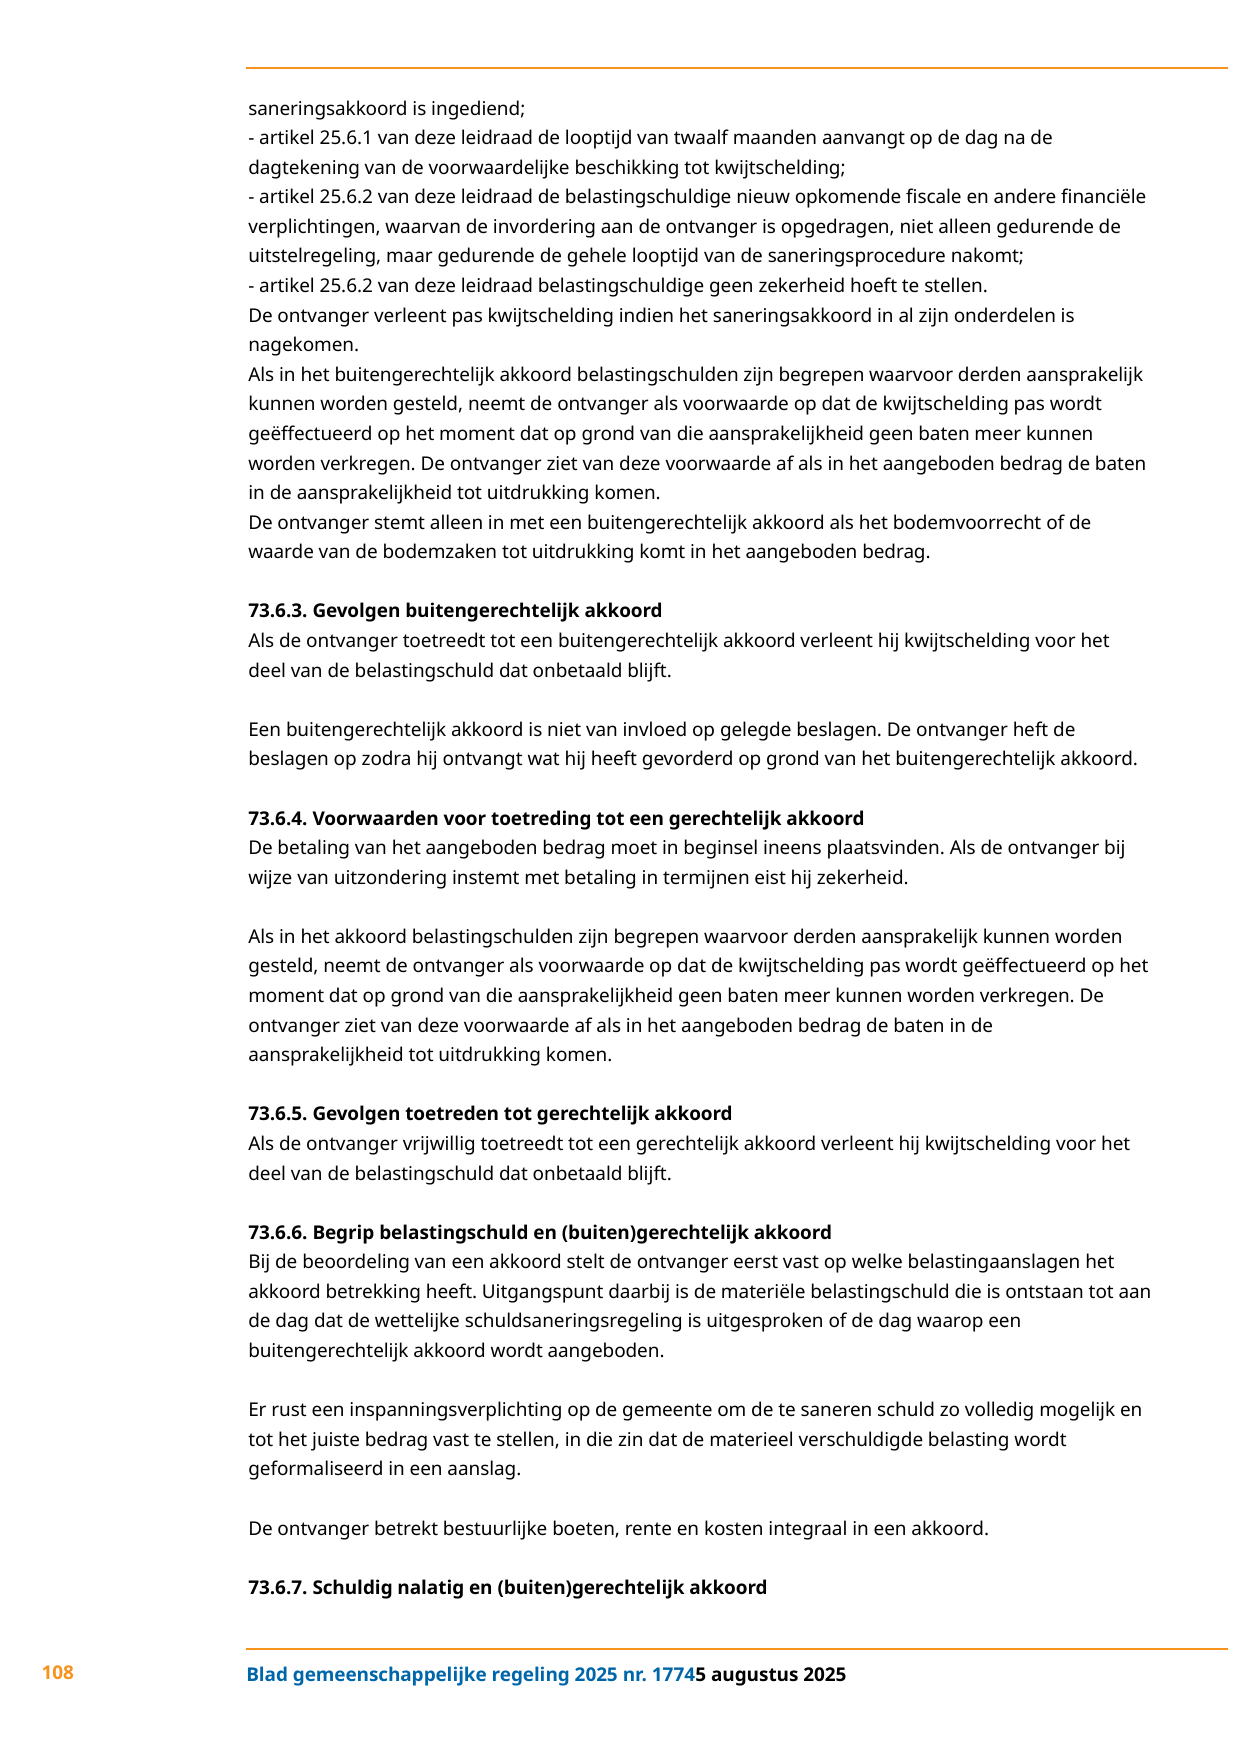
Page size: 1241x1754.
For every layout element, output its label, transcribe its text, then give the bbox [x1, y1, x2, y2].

text Als in het akkoord belastingschulden zijn begrepen waarvoor derden aansprakelijk kunnen worden gesteld, neemt de ontvanger als voorwaarde op dat de kwijtschelding pas wordt geëffectueerd op het moment dat op grond van die aansprakelijkheid geen baten meer kunnen worden verkregen. De ontvanger ziet van deze voorwaarde af als in het aangeboden bedrag de baten in de aansprakelijkheid tot uitdrukking komen. [248, 923, 1152, 1067]
text 73.6.3. Gevolgen buitengerechtelijk akkoord [248, 598, 1152, 623]
text 73.6.4. Voorwaarden voor toetreding tot een gerechtelijk akkoord [248, 805, 1152, 831]
text 73.6.5. Gevolgen toetreden tot gerechtelijk akkoord [248, 1101, 1152, 1126]
text Als de ontvanger toetreedt tot een buitengerechtelijk akkoord verleent hij kwijtschelding voor het deel van de belastingschuld dat onbetaald blijft. [248, 627, 1152, 683]
text saneringsakkoord is ingediend; [248, 95, 1152, 121]
text De ontvanger stemt alleen in met een buitengerechtelijk akkoord als het bodemvoorrecht of de waarde van de bodemzaken tot uitdrukking komt in het aangeboden bedrag. [248, 509, 1152, 564]
text De ontvanger betrekt bestuurlijke boeten, rente en kosten integraal in een akkoord. [248, 1515, 1152, 1541]
text - artikel 25.6.1 van deze leidraad de looptijd van twaalf maanden aanvangt op de dag na de dagtekening van de voorwaardelijke beschikking tot kwijtschelding; [248, 124, 1152, 180]
text 73.6.7. Schuldig nalatig en (buiten)gerechtelijk akkoord [248, 1574, 1152, 1600]
text Er rust een inspanningsverplichting op de gemeente om de te saneren schuld zo volledig mogelijk en tot het juiste bedrag vast te stellen, in die zin dat de materieel verschuldigde belasting wordt geformaliseerd in een aanslag. [248, 1396, 1152, 1481]
text De ontvanger verleent pas kwijtschelding indien het saneringsakkoord in al zijn onderdelen is nagekomen. [248, 302, 1152, 357]
text Bij de beoordeling van een akkoord stelt de ontvanger eerst vast op welke belastingaanslagen het akkoord betrekking heeft. Uitgangspunt daarbij is de materiële belastingschuld die is ontstaan tot aan de dag dat de wettelijke schuldsaneringsregeling is uitgesproken of de dag waarop een buitengerechtelijk akkoord wordt aangeboden. [248, 1248, 1152, 1363]
text Een buitengerechtelijk akkoord is niet van invloed op gelegde beslagen. De ontvanger heft de beslagen op zodra hij ontvangt wat hij heeft gevorderd op grond van het buitengerechtelijk akkoord. [248, 716, 1152, 771]
text Als in het buitengerechtelijk akkoord belastingschulden zijn begrepen waarvoor derden aansprakelijk kunnen worden gesteld, neemt de ontvanger als voorwaarde op dat de kwijtschelding pas wordt geëffectueerd op het moment dat op grond van die aansprakelijkheid geen baten meer kunnen worden verkregen. De ontvanger ziet van deze voorwaarde af als in het aangeboden bedrag de baten in de aansprakelijkheid tot uitdrukking komen. [248, 361, 1152, 505]
text 73.6.6. Begrip belastingschuld en (buiten)gerechtelijk akkoord [248, 1219, 1152, 1245]
picture [41, 47, 231, 172]
text - artikel 25.6.2 van deze leidraad belastingschuldige geen zekerheid hoeft te stellen. [248, 272, 1152, 298]
text De betaling van het aangeboden bedrag moet in beginsel ineens plaatsvinden. Als de ontvanger bij wijze van uitzondering instemt met betaling in termijnen eist hij zekerheid. [248, 834, 1152, 890]
text - artikel 25.6.2 van deze leidraad de belastingschuldige nieuw opkomende fiscale en andere financiële verplichtingen, waarvan de invordering aan de ontvanger is opgedragen, niet alleen gedurende de uitstelregeling, maar gedurende de gehele looptijd van de saneringsprocedure nakomt; [248, 183, 1152, 268]
text Als de ontvanger vrijwillig toetreedt tot een gerechtelijk akkoord verleent hij kwijtschelding voor het deel van de belastingschuld dat onbetaald blijft. [248, 1130, 1152, 1186]
